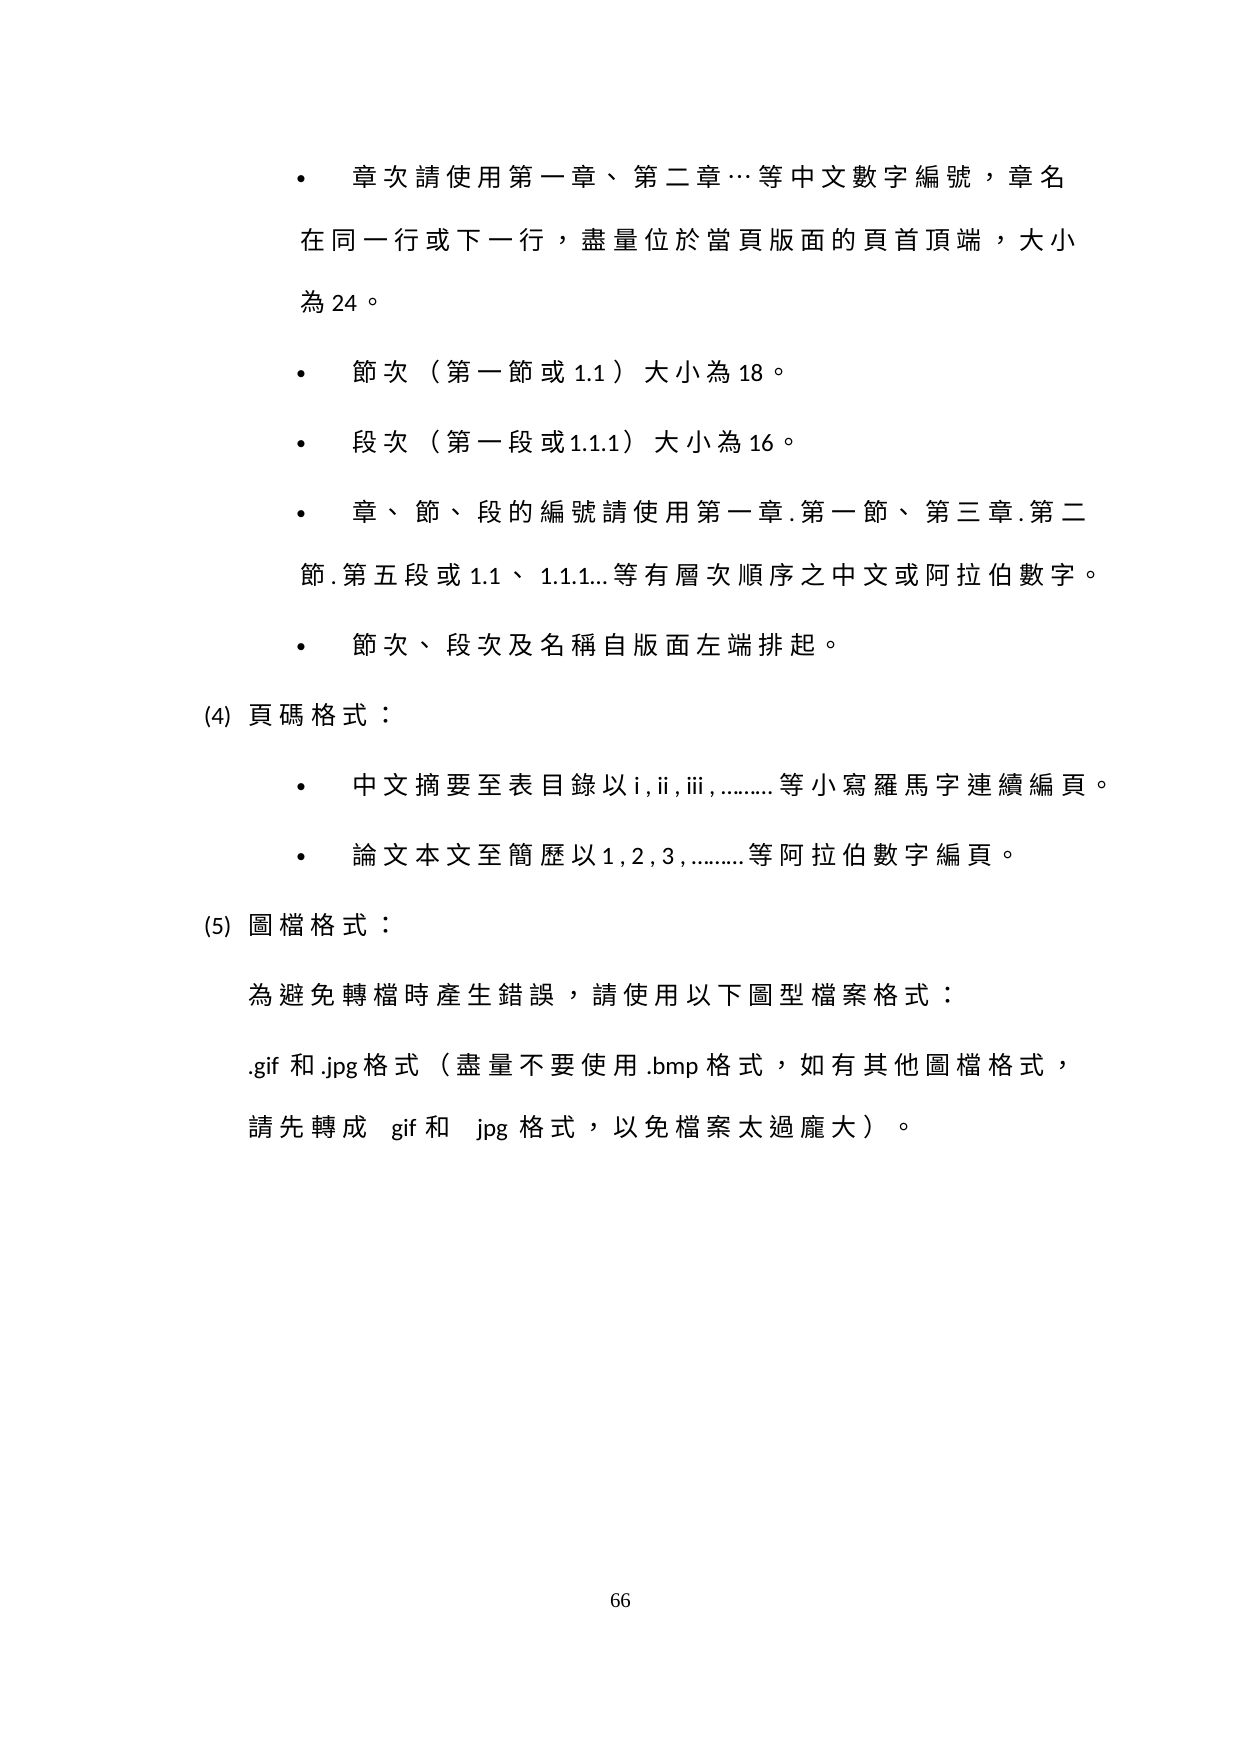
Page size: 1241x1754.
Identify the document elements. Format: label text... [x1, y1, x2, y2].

list 中文摘要至表目錄以i , ii , iii , ………等小寫羅馬字連續編頁。 [293, 742, 1089, 804]
list 圖檔格式： [201, 882, 1089, 944]
text 為避免轉檔時產生錯誤，請使用以下圖型檔案格式： [245, 952, 1089, 1014]
list 章、節、段的編號請使用第一章.第一節、第三章.第二節.第五段或1.1、1.1.1…等有層次順序之中文或阿拉伯數字。 [293, 469, 1089, 594]
list 頁碼格式： [201, 672, 1089, 734]
text .gif 和.jpg格式（盡量不要使用.bmp格式，如有其他圖檔格式，請先轉成 gif 和 jpg 格式，以免檔案太過龐大）。 [245, 1022, 1089, 1147]
list 節次、段次及名稱自版面左端排起。 [293, 602, 1089, 664]
list 章次請使用第一章、第二章…等中文數字編號，章名在同一行或下一行，盡量位於當頁版面的頁首頂端，大小為24。 [293, 134, 1089, 322]
list 段次（第一段或1.1.1）大小為16。 [293, 399, 1089, 462]
list 節次（第一節或1.1）大小為18。 [293, 329, 1089, 392]
list 論文本文至簡歷以1 , 2 , 3 , ………等阿拉伯數字編頁。 [293, 812, 1089, 874]
